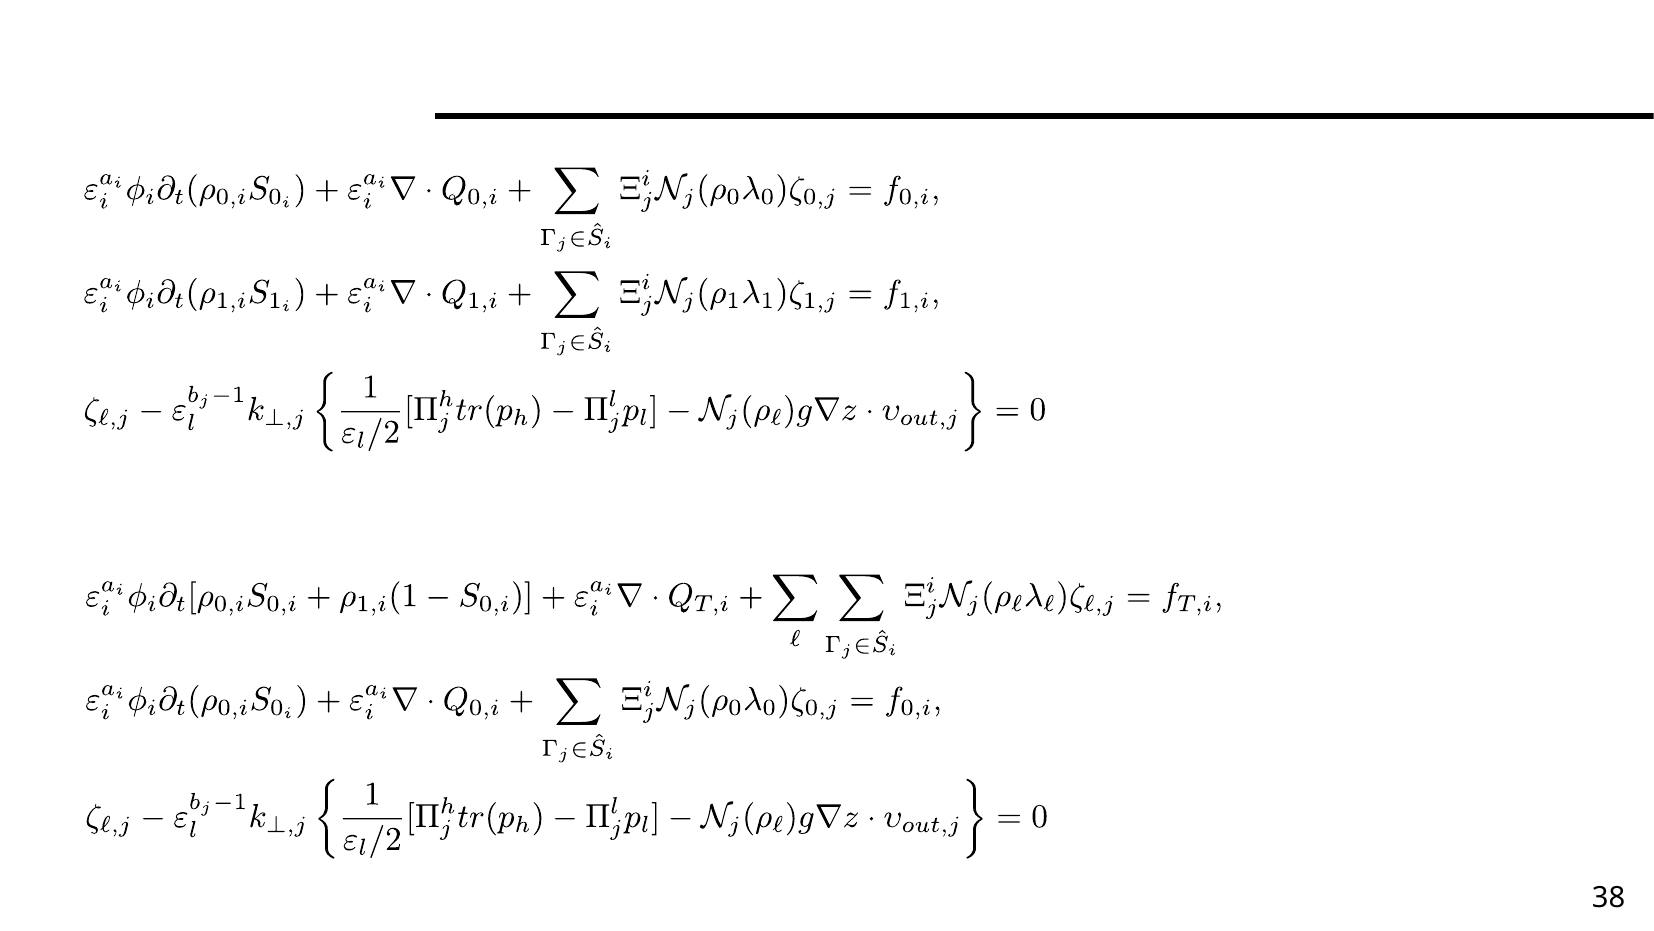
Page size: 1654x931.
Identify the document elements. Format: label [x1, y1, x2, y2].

picture [84, 573, 1222, 860]
picture [83, 166, 1047, 453]
